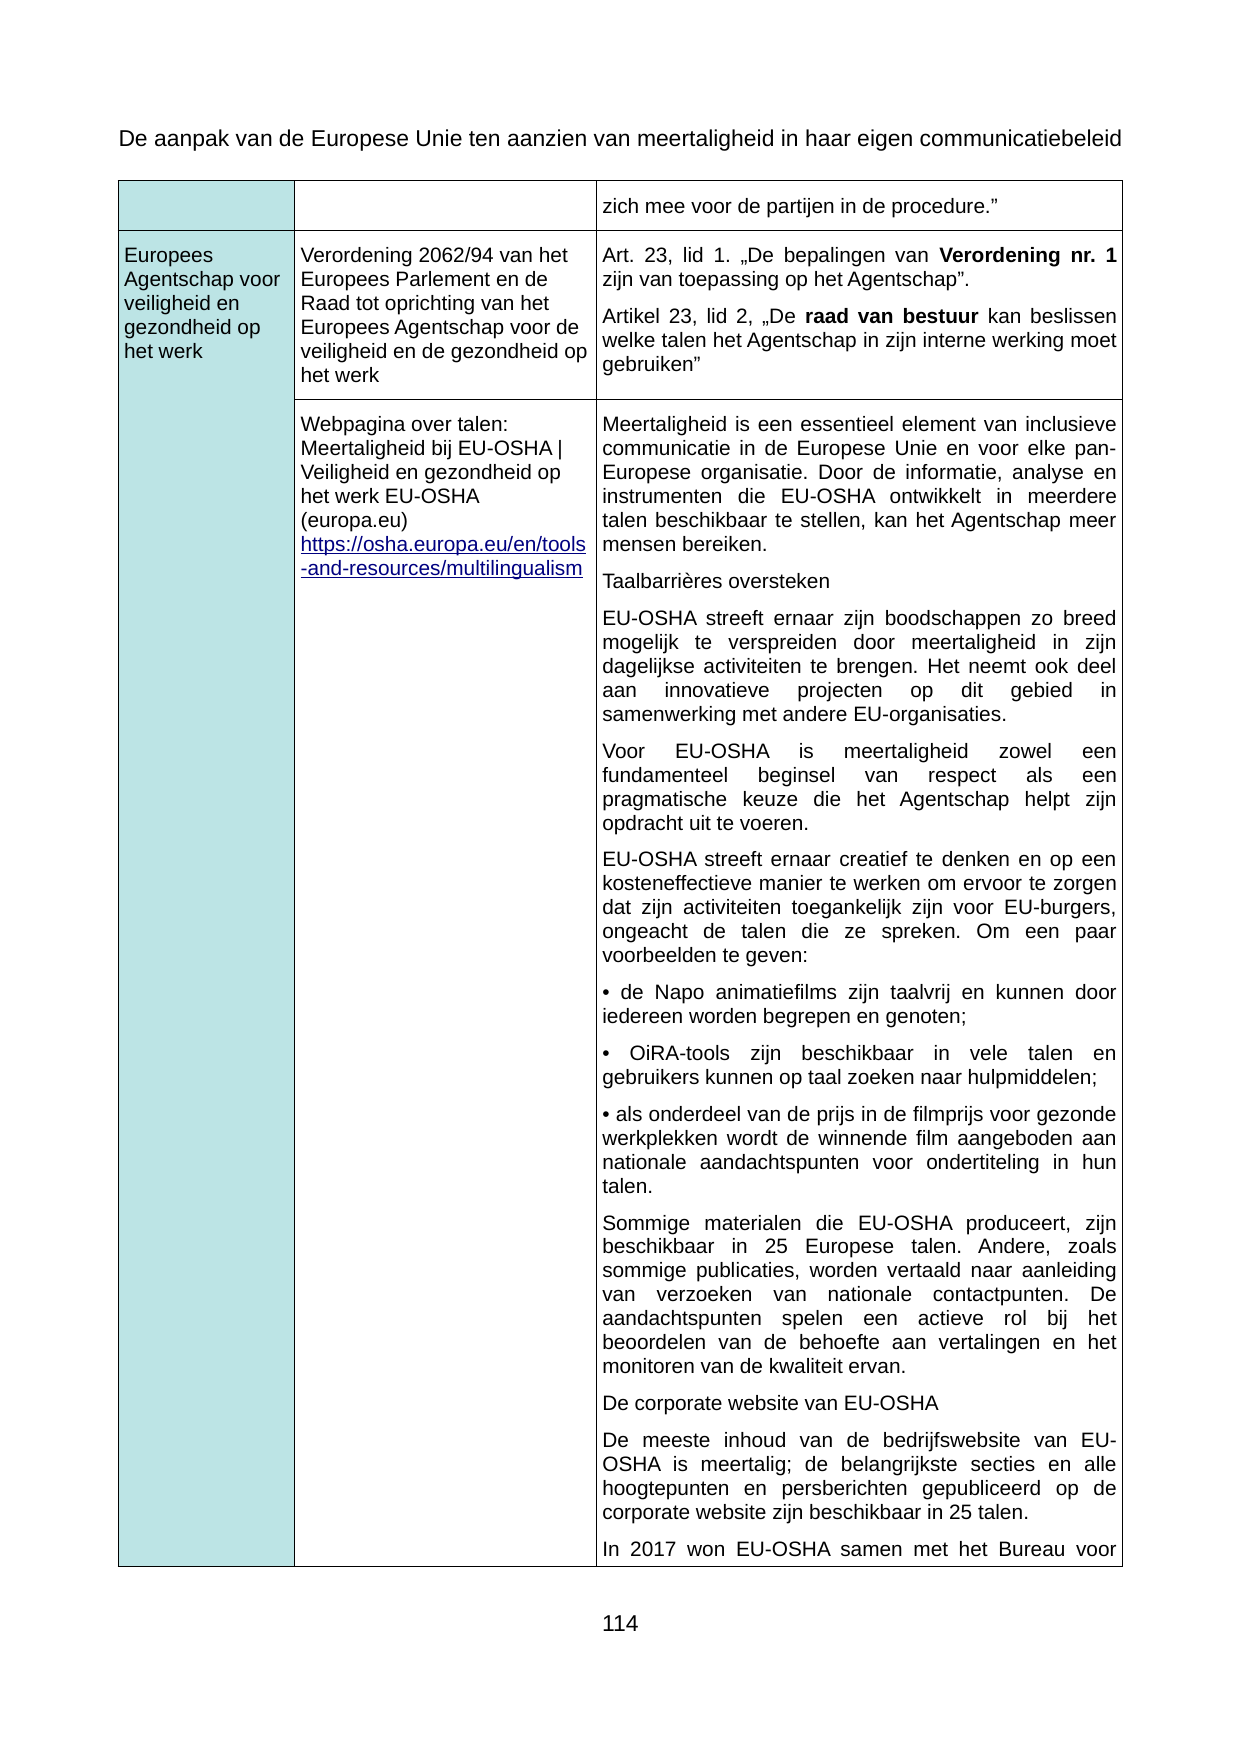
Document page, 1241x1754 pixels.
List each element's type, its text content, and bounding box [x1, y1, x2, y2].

table_cell [119, 181, 294, 230]
table_cell Verordening 2062/94 van het Europees Parlement en de Raad tot oprichting van het Europees Agentschap voor de veiligheid en de gezondheid op het werk [295, 231, 596, 399]
table_cell Art. 23, lid 1. „De bepalingen van Verordening nr. 1 zijn van toepassing op het Agentschap”. Artikel 23, lid 2, „De raad van bestuur kan beslissen welke talen het Agentschap in zijn interne werking moet gebruiken” [597, 231, 1122, 399]
table_cell zich mee voor de partijen in de procedure.” [597, 181, 1122, 230]
table_cell Webpagina over talen: Meertaligheid bij EU-OSHA | Veiligheid en gezondheid op het werk EU-OSHA (europa.eu) https://osha.europa.eu/en/tools-and-resources/multilingualism [295, 400, 596, 1566]
table_cell Meertaligheid is een essentieel element van inclusieve communicatie in de Europese Unie en voor elke pan-Europese organisatie. Door de informatie, analyse en instrumenten die EU-OSHA ontwikkelt in meerdere talen beschikbaar te stellen, kan het Agentschap meer mensen bereiken. Taalbarrières oversteken EU-OSHA streeft ernaar zijn boodschappen zo breed mogelijk te verspreiden door meertaligheid in zijn dagelijkse activiteiten te brengen. Het neemt ook deel aan innovatieve projecten op dit gebied in samenwerking met andere EU-organisaties. Voor EU-OSHA is meertaligheid zowel een fundamenteel beginsel van respect als een pragmatische keuze die het Agentschap helpt zijn opdracht uit te voeren. EU-OSHA streeft ernaar creatief te denken en op een kosteneffectieve manier te werken om ervoor te zorgen dat zijn activiteiten toegankelijk zijn voor EU-burgers, ongeacht de talen die ze spreken. Om een paar voorbeelden te geven: • de Napo animatiefilms zijn taalvrij en kunnen door iedereen worden begrepen en genoten; • OiRA-tools zijn beschikbaar in vele talen en gebruikers kunnen op taal zoeken naar hulpmiddelen; • als onderdeel van de prijs in de filmprijs voor gezonde werkplekken wordt de winnende film aangeboden aan nationale aandachtspunten voor ondertiteling in hun talen. Sommige materialen die EU-OSHA produceert, zijn beschikbaar in 25 Europese talen. Andere, zoals sommige publicaties, worden vertaald naar aanleiding van verzoeken van nationale contactpunten. De aandachtspunten spelen een actieve rol bij het beoordelen van de behoefte aan vertalingen en het monitoren van de kwaliteit ervan. De corporate website van EU-OSHA De meeste inhoud van de bedrijfswebsite van EU-OSHA is meertalig; de belangrijkste secties en alle hoogtepunten en persberichten gepubliceerd op de corporate website zijn beschikbaar in 25 talen. In 2017 won EU-OSHA samen met het Bureau voor [597, 400, 1122, 1566]
table_cell Europees Agentschap voor veiligheid en gezondheid op het werk [119, 231, 294, 1566]
table_cell [295, 181, 596, 230]
